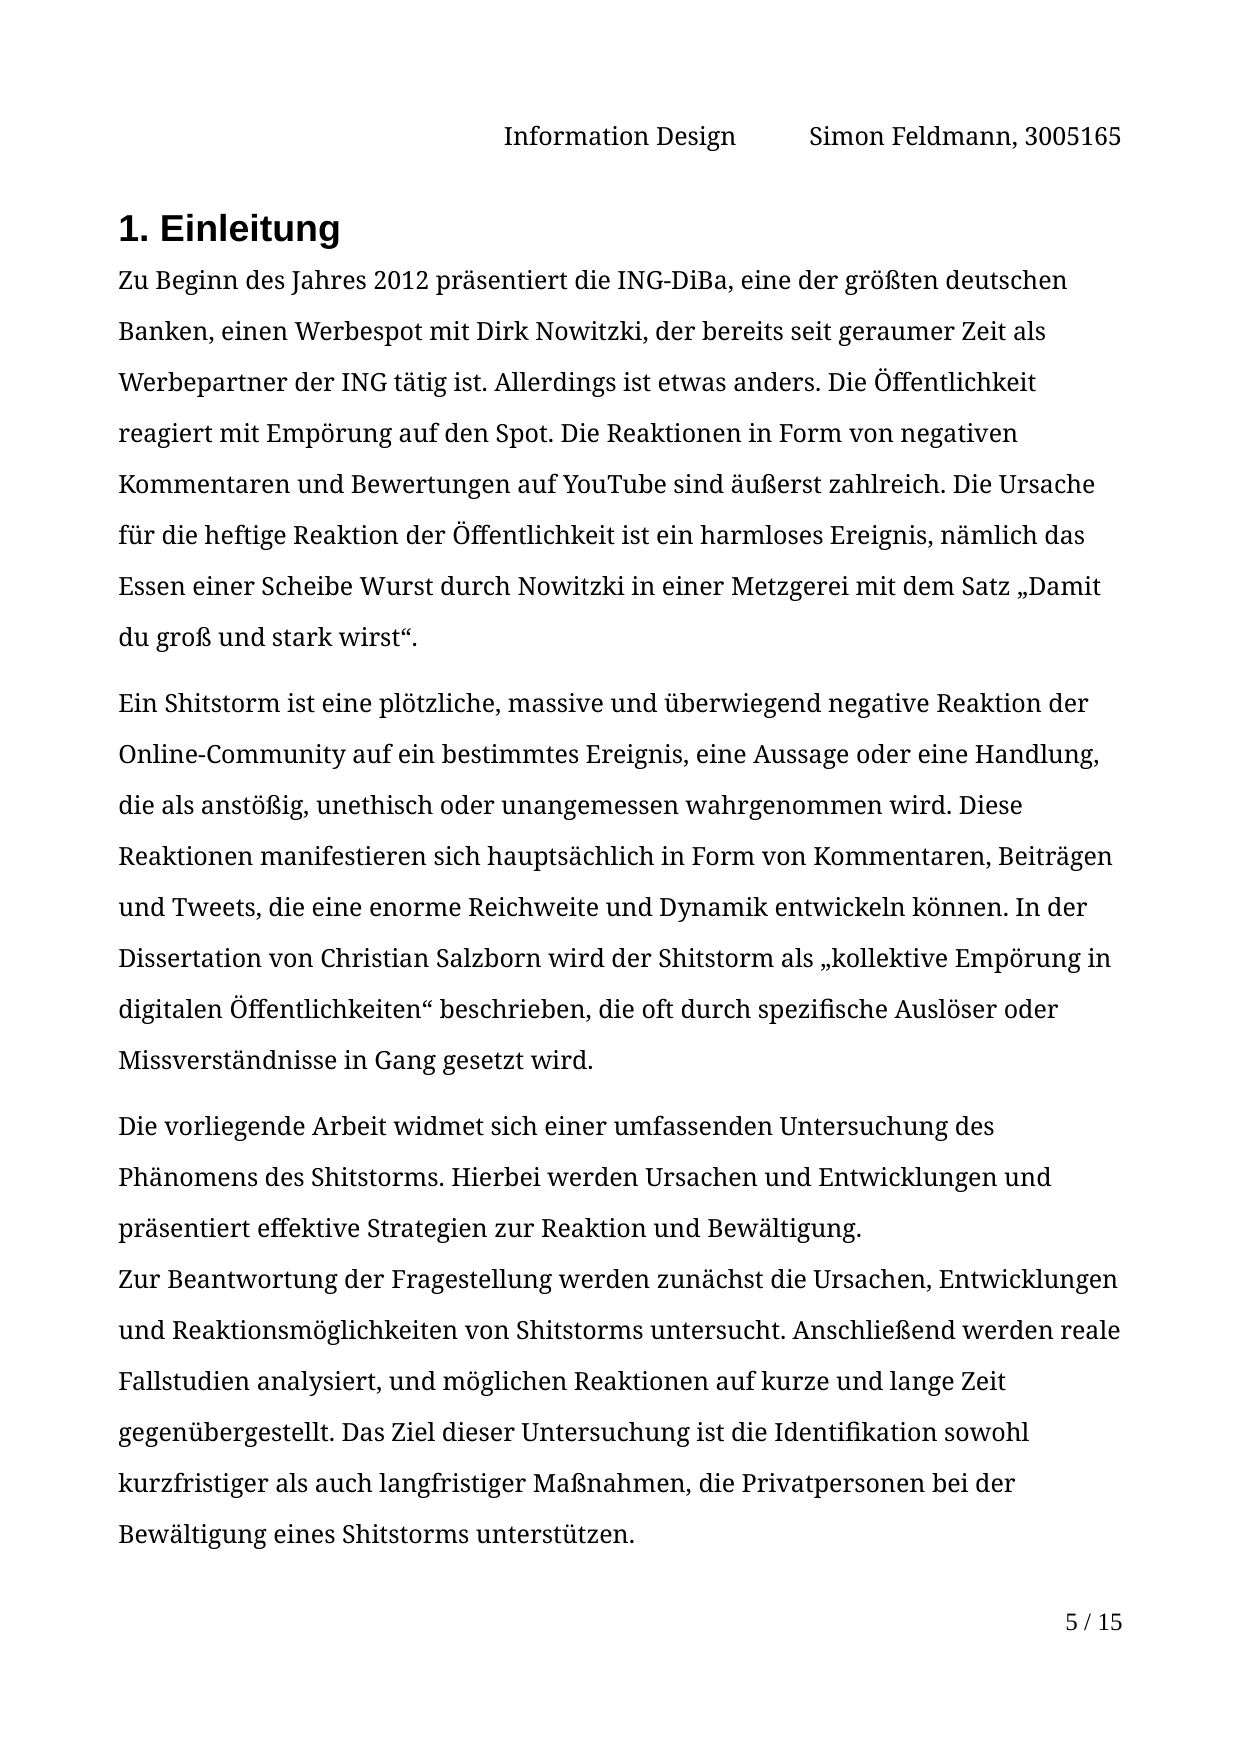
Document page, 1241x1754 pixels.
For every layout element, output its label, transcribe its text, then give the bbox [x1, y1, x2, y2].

text Die vorliegende Arbeit widmet sich einer umfassenden Untersuchung des Phänomens des Shitstorms. Hierbei werden Ursachen und Entwicklungen und präsentiert effektive Strategien zur Reaktion und Bewältigung. Zur Beantwortung der Fragestellung werden zunächst die Ursachen, Entwicklungen und Reaktionsmöglichkeiten von Shitstorms untersucht. Anschließend werden reale Fallstudien analysiert, und möglichen Reaktionen auf kurze und lange Zeit gegenübergestellt. Das Ziel dieser Untersuchung ist die Identifikation sowohl kurzfristiger als auch langfristiger Maßnahmen, die Privatpersonen bei der Bewältigung eines Shitstorms unterstützen. [118, 1108, 1122, 1551]
text Ein Shitstorm ist eine plötzliche, massive und überwiegend negative Reaktion der Online-Community auf ein bestimmtes Ereignis, eine Aussage oder eine Handlung, die als anstößig, unethisch oder unangemessen wahrgenommen wird. Diese Reaktionen manifestieren sich hauptsächlich in Form von Kommentaren, Beiträgen und Tweets, die eine enorme Reichweite und Dynamik entwickeln können. In der Dissertation von Christian Salzborn wird der Shitstorm als „kollektive Empörung in digitalen Öffentlichkeiten“ beschrieben, die oft durch spezifische Auslöser oder Missverständnisse in Gang gesetzt wird. [118, 685, 1122, 1077]
text Zu Beginn des Jahres 2012 präsentiert die ING-DiBa, eine der größten deutschen Banken, einen Werbespot mit Dirk Nowitzki, der bereits seit geraumer Zeit als Werbepartner der ING tätig ist. Allerdings ist etwas anders. Die Öffentlichkeit reagiert mit Empörung auf den Spot. Die Reaktionen in Form von negativen Kommentaren und Bewertungen auf YouTube sind äußerst zahlreich. Die Ursache für die heftige Reaktion der Öffentlichkeit ist ein harmloses Ereignis, nämlich das Essen einer Scheibe Wurst durch Nowitzki in einer Metzgerei mit dem Satz „Damit du groß und stark wirst“. [118, 262, 1122, 654]
subtitle 1. Einleitung [118, 207, 1122, 250]
